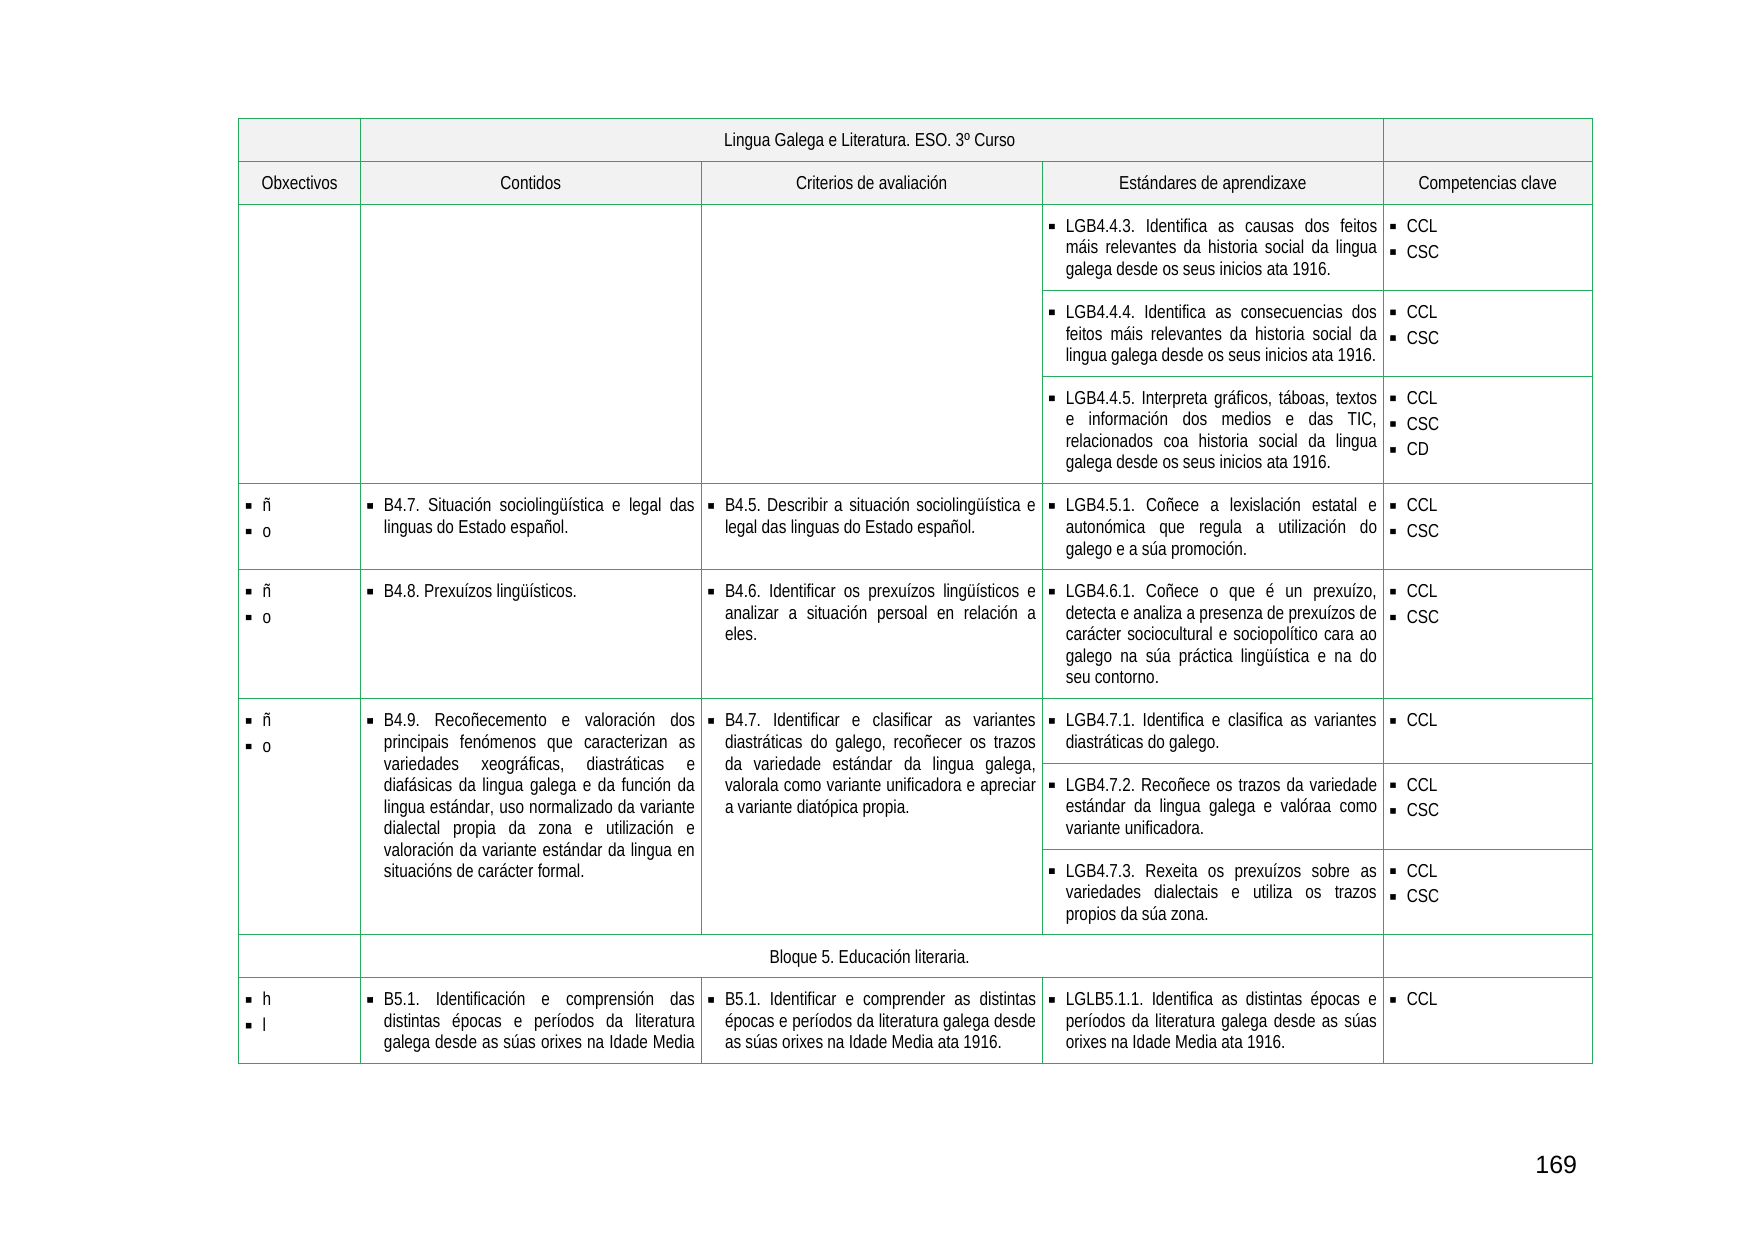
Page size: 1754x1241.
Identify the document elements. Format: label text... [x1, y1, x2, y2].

table_cell B4.9. Recoñecemento e valoración dos principais fenómenos que caracterizan as variedades xeográficas, diastráticas e diafásicas da lingua galega e da función da lingua estándar, uso normalizado da variante dialectal propia da zona e utilización e valoración da variante estándar da lingua en situacións de carácter formal. [361, 699, 701, 934]
table_cell B4.7. Identificar e clasificar as variantes diastráticas do galego, recoñecer os trazos da variedade estándar da lingua galega, valorala como variante unificadora e apreciar a variante diatópica propia. [702, 699, 1042, 934]
table_cell CCL CSC [1384, 570, 1592, 698]
table_cell CCL [1384, 699, 1592, 762]
table_cell h l [239, 978, 360, 1063]
table_cell [361, 205, 701, 483]
table_cell LGB4.7.3. Rexeita os prexuízos sobre as variedades dialectais e utiliza os trazos propios da súa zona. [1043, 850, 1383, 934]
table_cell Contidos [361, 162, 701, 204]
table_cell ñ o [239, 699, 360, 934]
table_cell B4.8. Prexuízos lingüísticos. [361, 570, 701, 698]
table_cell Competencias clave [1384, 162, 1592, 204]
table_cell B4.6. Identificar os prexuízos lingüísticos e analizar a situación persoal en relación a eles. [702, 570, 1042, 698]
table_cell [702, 205, 1042, 483]
table_cell [239, 935, 360, 977]
table_cell CCL CSC [1384, 291, 1592, 376]
table_cell B4.7. Situación sociolingüística e legal das linguas do Estado español. [361, 484, 701, 569]
table_cell Estándares de aprendizaxe [1043, 162, 1383, 204]
table_cell CCL CSC [1384, 484, 1592, 569]
table_cell LGB4.6.1. Coñece o que é un prexuízo, detecta e analiza a presenza de prexuízos de carácter sociocultural e sociopolítico cara ao galego na súa práctica lingüística e na do seu contorno. [1043, 570, 1383, 698]
table_cell LGB4.7.2. Recoñece os trazos da variedade estándar da lingua galega e valóraa como variante unificadora. [1043, 764, 1383, 848]
table_cell LGB4.4.4. Identifica as consecuencias dos feitos máis relevantes da historia social da lingua galega desde os seus inicios ata 1916. [1043, 291, 1383, 376]
table_cell [1384, 935, 1592, 977]
table_cell LGB4.5.1. Coñece a lexislación estatal e autonómica que regula a utilización do galego e a súa promoción. [1043, 484, 1383, 569]
table_cell LGB4.4.3. Identifica as causas dos feitos máis relevantes da historia social da lingua galega desde os seus inicios ata 1916. [1043, 205, 1383, 290]
table_cell CCL CSC [1384, 764, 1592, 848]
table_cell LGB4.7.1. Identifica e clasifica as variantes diastráticas do galego. [1043, 699, 1383, 762]
table_header Lingua Galega e Literatura. ESO. 3º Curso [361, 119, 1383, 161]
table_cell Criterios de avaliación [702, 162, 1042, 204]
table_cell Obxectivos [239, 162, 360, 204]
table_cell ñ o [239, 570, 360, 698]
table_header [239, 119, 360, 161]
table_cell CCL CSC [1384, 850, 1592, 934]
table_cell B5.1. Identificar e comprender as distintas épocas e períodos da literatura galega desde as súas orixes na Idade Media ata 1916. [702, 978, 1042, 1063]
table_cell [239, 205, 360, 483]
table_header [1384, 119, 1592, 161]
table_cell B5.1. Identificación e comprensión das distintas épocas e períodos da literatura galega desde as súas orixes na Idade Media [361, 978, 701, 1063]
table_cell Bloque 5. Educación literaria. [361, 935, 1383, 977]
table_cell ñ o [239, 484, 360, 569]
table_cell CCL CSC CD [1384, 377, 1592, 483]
table_cell CCL [1384, 978, 1592, 1063]
table_cell B4.5. Describir a situación sociolingüística e legal das linguas do Estado español. [702, 484, 1042, 569]
table_cell LGLB5.1.1. Identifica as distintas épocas e períodos da literatura galega desde as súas orixes na Idade Media ata 1916. [1043, 978, 1383, 1063]
table_cell LGB4.4.5. Interpreta gráficos, táboas, textos e información dos medios e das TIC, relacionados coa historia social da lingua galega desde os seus inicios ata 1916. [1043, 377, 1383, 483]
table_cell CCL CSC [1384, 205, 1592, 290]
